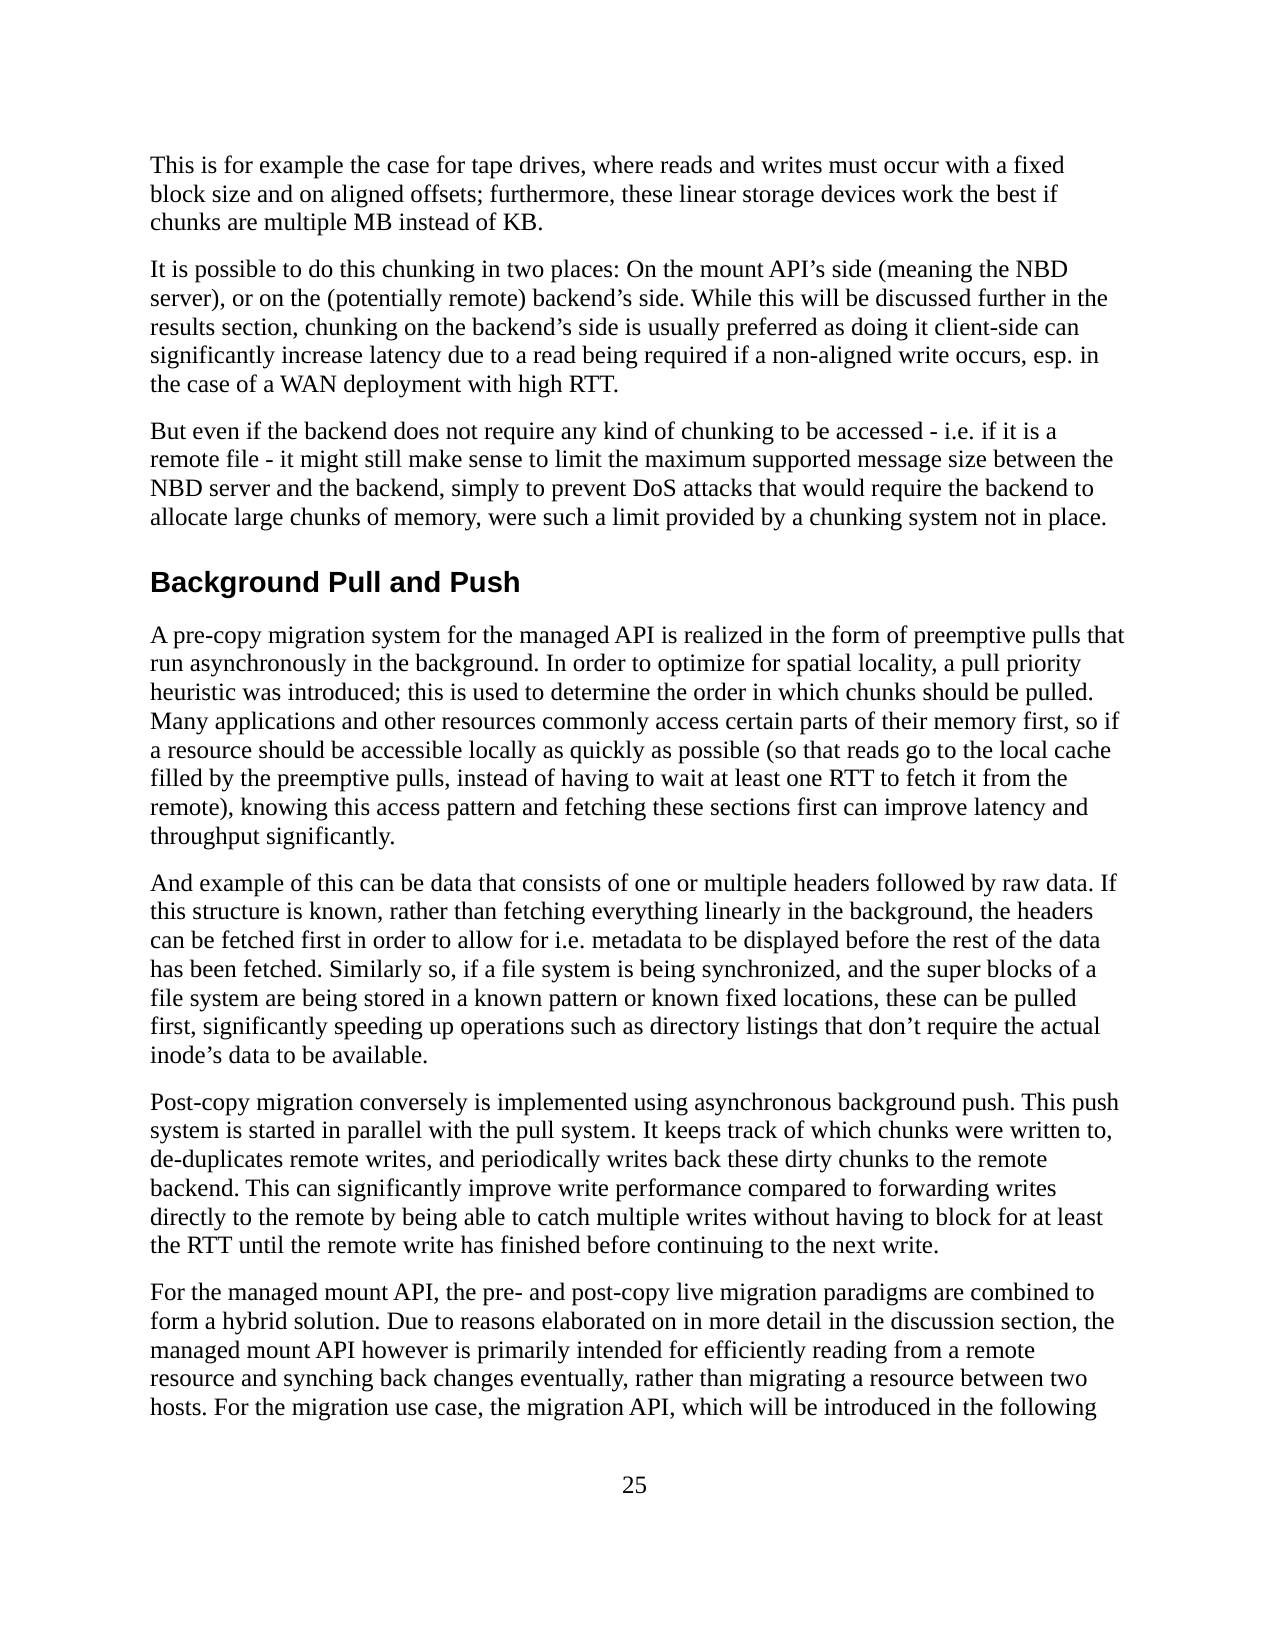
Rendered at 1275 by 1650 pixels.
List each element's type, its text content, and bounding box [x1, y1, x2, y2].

text A pre-copy migration system for the managed API is realized in the form of preemptive pulls that run asynchronously in the background. In order to optimize for spatial locality, a pull priority heuristic was introduced; this is used to determine the order in which chunks should be pulled. Many applications and other resources commonly access certain parts of their memory first, so if a resource should be accessible locally as quickly as possible (so that reads go to the local cache filled by the preemptive pulls, instead of having to wait at least one RTT to fetch it from the remote), knowing this access pattern and fetching these sections first can improve latency and throughput significantly. [150, 620, 1125, 850]
text Post-copy migration conversely is implemented using asynchronous background push. This push system is started in parallel with the pull system. It keeps track of which chunks were written to, de-duplicates remote writes, and periodically writes back these dirty chunks to the remote backend. This can significantly improve write performance compared to forwarding writes directly to the remote by being able to catch multiple writes without having to block for at least the RTT until the remote write has finished before continuing to the next write. [150, 1087, 1125, 1259]
text This is for example the case for tape drives, where reads and writes must occur with a fixed block size and on aligned offsets; furthermore, these linear storage devices work the best if chunks are multiple MB instead of KB. [150, 150, 1125, 236]
text But even if the backend does not require any kind of chunking to be accessed - i.e. if it is a remote file - it might still make sense to limit the maximum supported message size between the NBD server and the backend, simply to prevent DoS attacks that would require the backend to allocate large chunks of memory, were such a limit provided by a chunking system not in place. [150, 416, 1125, 531]
text And example of this can be data that consists of one or multiple headers followed by raw data. If this structure is known, rather than fetching everything linearly in the background, the headers can be fetched first in order to allow for i.e. metadata to be displayed before the rest of the data has been fetched. Similarly so, if a file system is being synchronized, and the super blocks of a file system are being stored in a known pattern or known fixed locations, these can be pulled first, significantly speeding up operations such as directory listings that don’t require the actual inode’s data to be available. [150, 868, 1125, 1069]
text For the managed mount API, the pre- and post-copy live migration paradigms are combined to form a hybrid solution. Due to reasons elaborated on in more detail in the discussion section, the managed mount API however is primarily intended for efficiently reading from a remote resource and synching back changes eventually, rather than migrating a resource between two hosts. For the migration use case, the migration API, which will be introduced in the following [150, 1277, 1125, 1421]
subtitle Background Pull and Push [150, 565, 1125, 598]
text It is possible to do this chunking in two places: On the mount API’s side (meaning the NBD server), or on the (potentially remote) backend’s side. While this will be discussed further in the results section, chunking on the backend’s side is usually preferred as doing it client-side can significantly increase latency due to a read being required if a non-aligned write occurs, esp. in the case of a WAN deployment with high RTT. [150, 254, 1125, 398]
